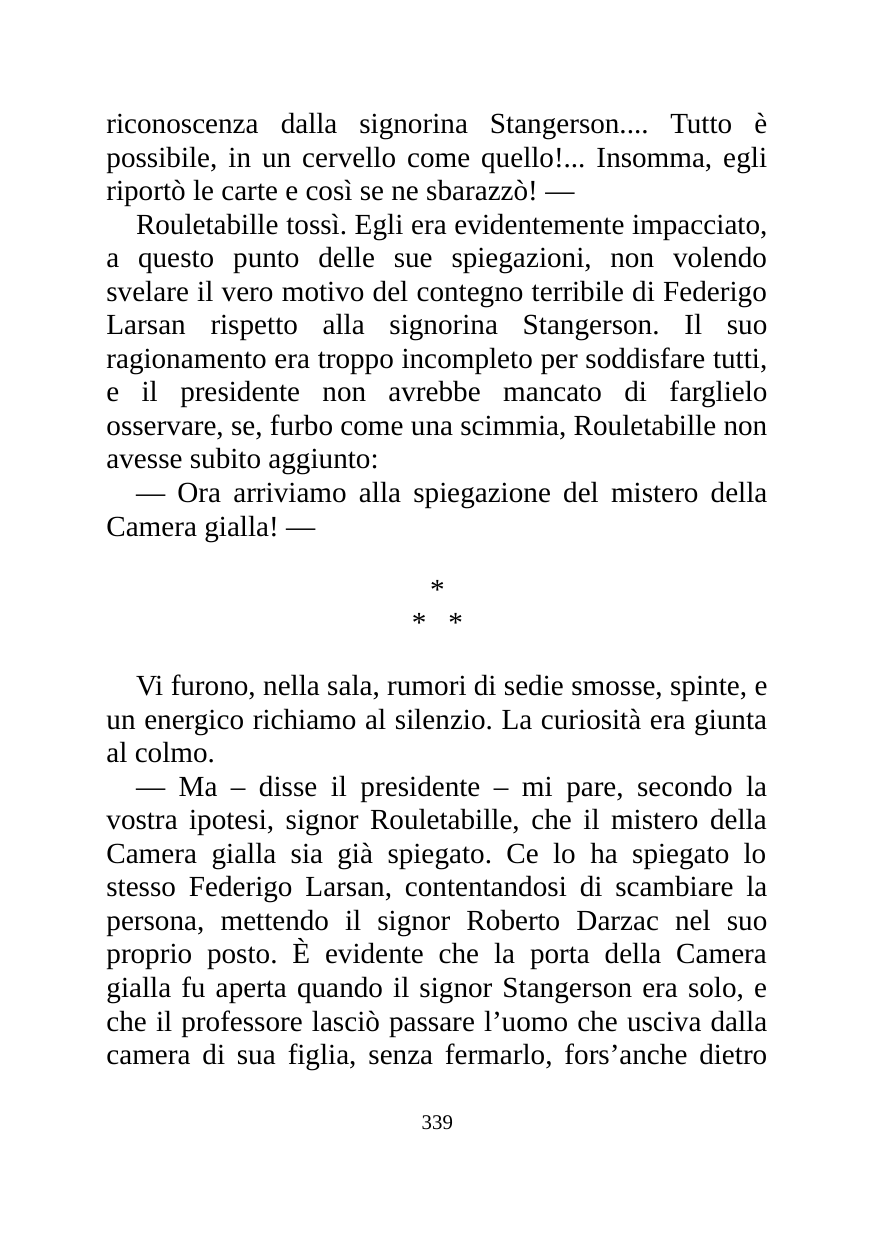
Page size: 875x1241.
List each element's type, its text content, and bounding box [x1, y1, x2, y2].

text — Ma – disse il presidente – mi pare, secondo la vostra ipotesi, signor Rouletabille, che il mistero della Camera gialla sia già spiegato. Ce lo ha spiegato lo stesso Federigo Larsan, contentandosi di scambiare la persona, mettendo il signor Roberto Darzac nel suo proprio posto. È evidente che la porta della Camera gialla fu aperta quando il signor Stangerson era solo, e che il professore lasciò passare l’uomo che usciva dalla camera di sua figlia, senza fermarlo, fors’anche dietro [106, 769, 768, 1071]
text Vi furono, nella sala, rumori di sedie smosse, spinte, e un energico richiamo al silenzio. La curiosità era giunta al colmo. [106, 668, 768, 769]
text riconoscenza dalla signorina Stangerson.... Tutto è possibile, in un cervello come quello!... Insomma, egli riportò le carte e così se ne sbarazzò! — [106, 106, 768, 207]
text — Ora arriviamo alla spiegazione del mistero della Camera gialla! — [106, 475, 768, 542]
text * * * [106, 572, 768, 639]
text Rouletabille tossì. Egli era evidentemente impacciato, a questo punto delle sue spiegazioni, non volendo svelare il vero motivo del contegno terribile di Federigo Larsan rispetto alla signorina Stangerson. Il suo ragionamento era troppo incompleto per soddisfare tutti, e il presidente non avrebbe mancato di farglielo osservare, se, furbo come una scimmia, Rouletabille non avesse subito aggiunto: [106, 207, 768, 475]
